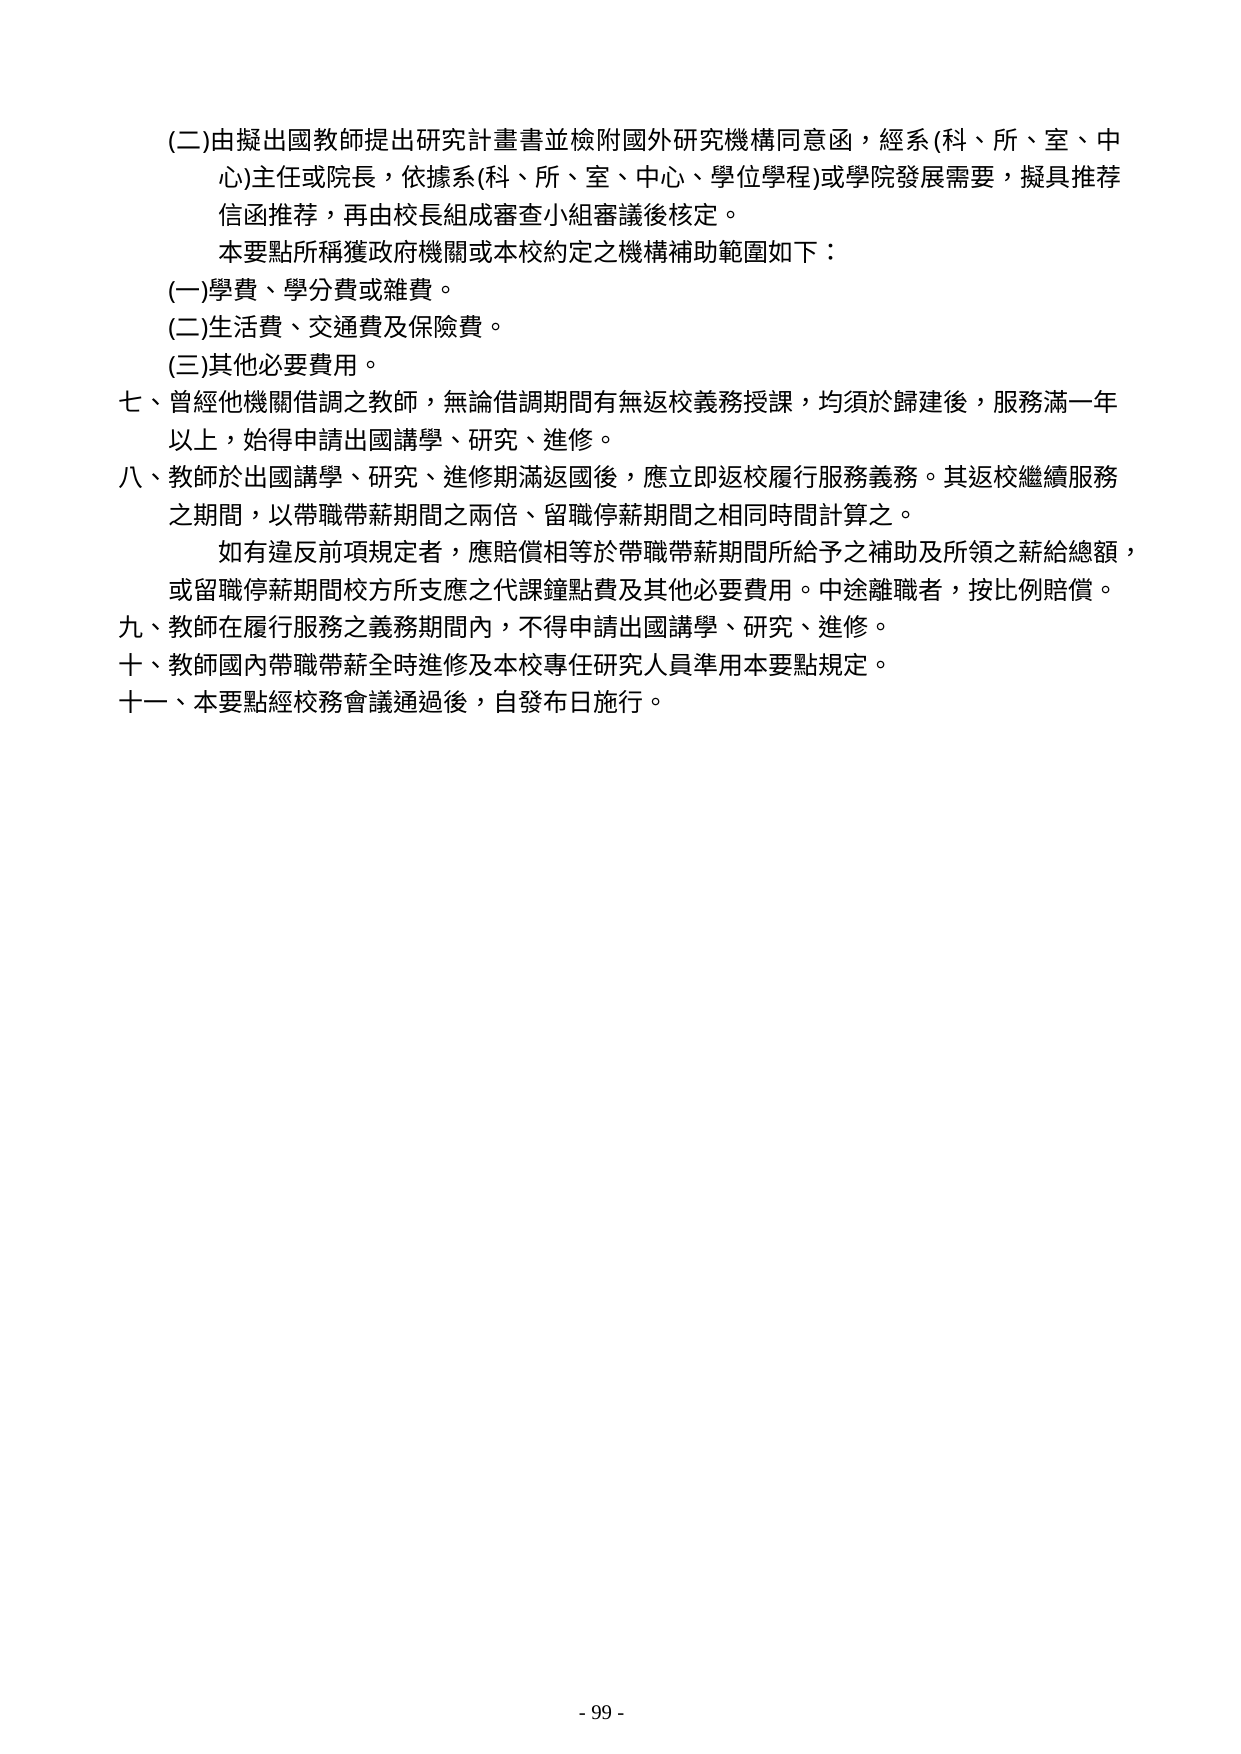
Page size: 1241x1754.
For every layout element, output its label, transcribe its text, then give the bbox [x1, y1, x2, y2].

text (三)其他必要費用。 [168, 344, 1122, 382]
text 七、曾經他機關借調之教師，無論借調期間有無返校義務授課，均須於歸建後，服務滿一年以上，始得申請出國講學、研究、進修。 [118, 382, 1122, 457]
text (二)由擬出國教師提出研究計畫書並檢附國外研究機構同意函，經系(科、所、室、中心)主任或院長，依據系(科、所、室、中心、學位學程)或學院發展需要，擬具推荐信函推荐，再由校長組成審查小組審議後核定。 [168, 119, 1122, 232]
text 十一、本要點經校務會議通過後，自發布日施行。 [118, 682, 1122, 719]
text 八、教師於出國講學、研究、進修期滿返國後，應立即返校履行服務義務。其返校繼續服務之期間，以帶職帶薪期間之兩倍、留職停薪期間之相同時間計算之。 [118, 457, 1122, 532]
text (一)學費、學分費或雜費。 [168, 269, 1122, 307]
text (二)生活費、交通費及保險費。 [168, 307, 1122, 344]
text 九、教師在履行服務之義務期間內，不得申請出國講學、研究、進修。 [118, 607, 1122, 644]
text 本要點所稱獲政府機關或本校約定之機構補助範圍如下： [168, 232, 1122, 269]
text 十、教師國內帶職帶薪全時進修及本校專任研究人員準用本要點規定。 [118, 644, 1122, 682]
text 如有違反前項規定者，應賠償相等於帶職帶薪期間所給予之補助及所領之薪給總額，或留職停薪期間校方所支應之代課鐘點費及其他必要費用。中途離職者，按比例賠償。 [168, 532, 1122, 607]
